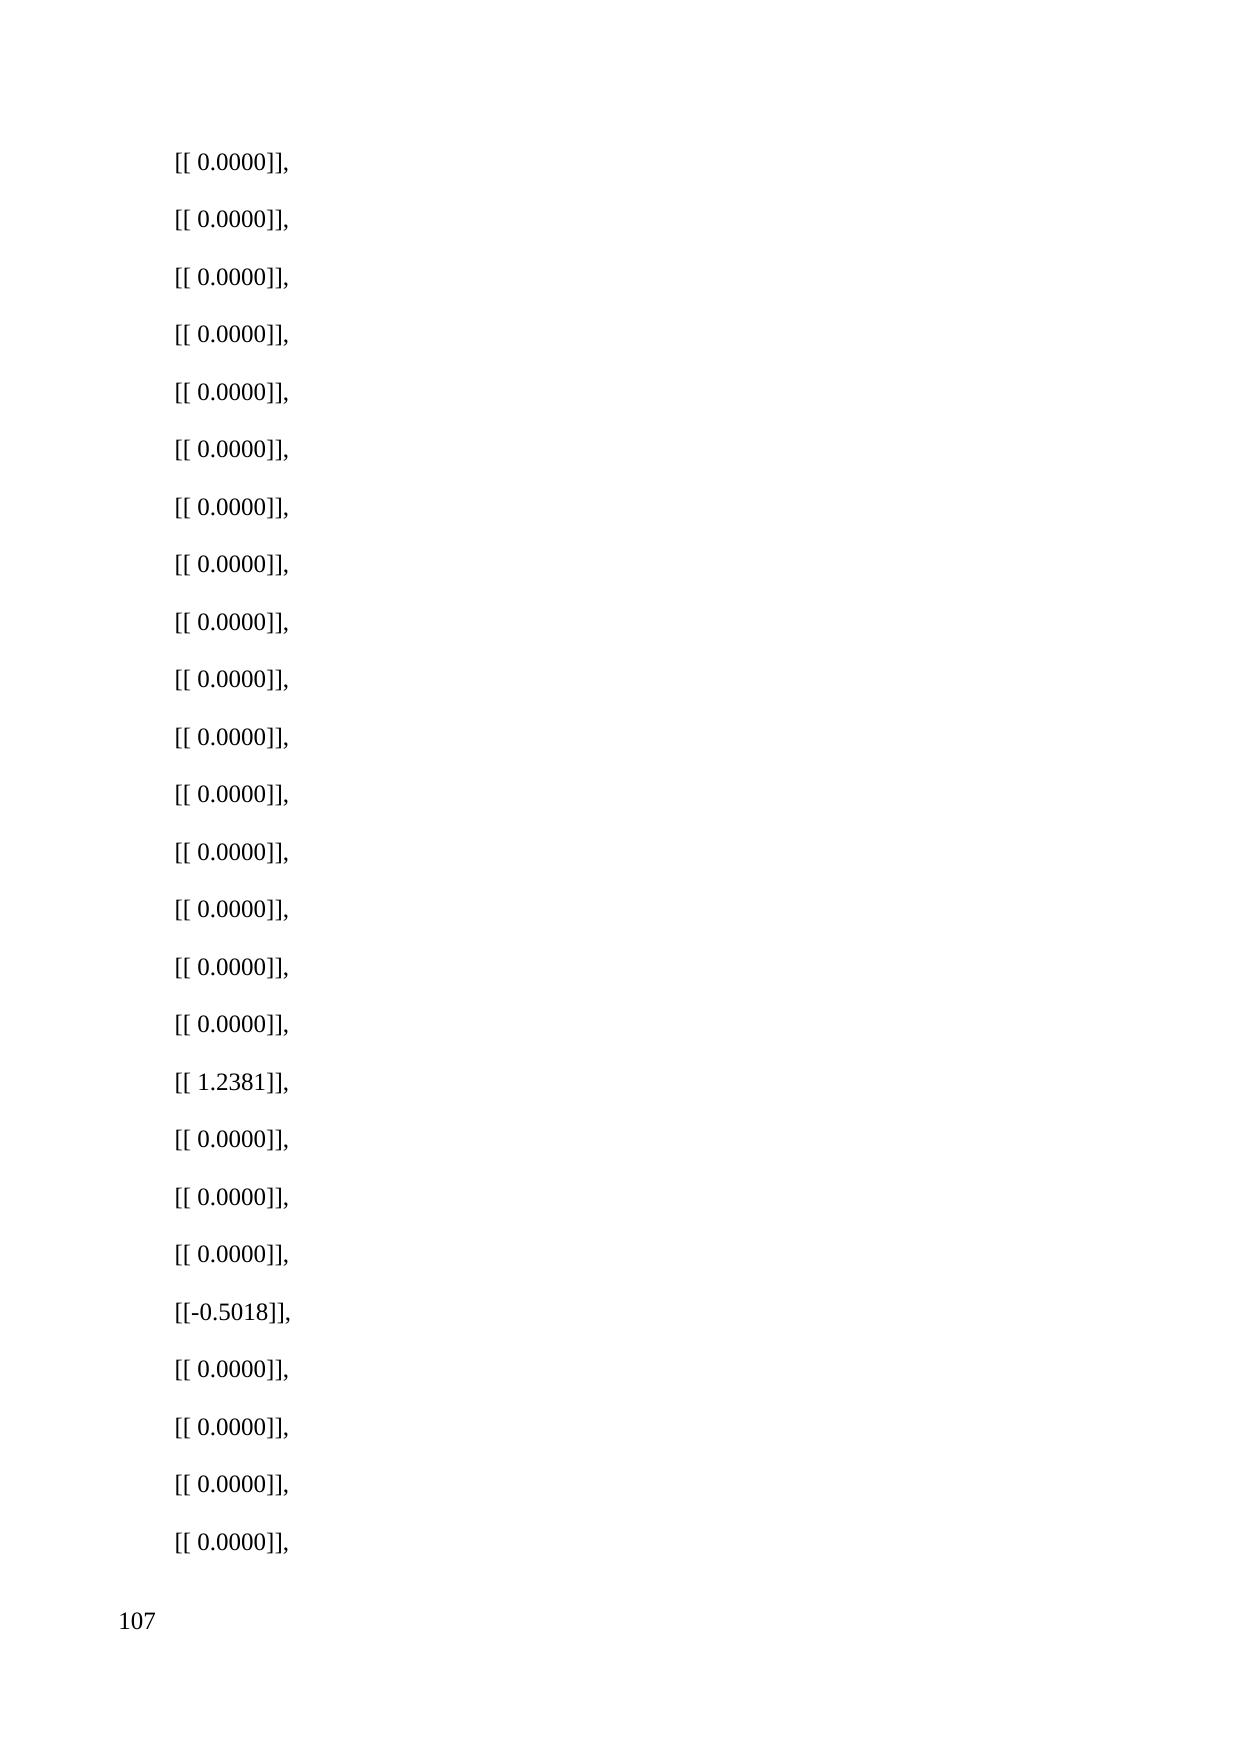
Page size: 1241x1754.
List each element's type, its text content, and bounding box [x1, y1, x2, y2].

text [[ 0.0000]], [118, 319, 1122, 348]
text [[ 0.0000]], [118, 779, 1122, 808]
text [[ 0.0000]], [118, 262, 1122, 291]
text [[ 1.2381]], [118, 1067, 1122, 1096]
text [[ 0.0000]], [118, 1412, 1122, 1441]
text [[ 0.0000]], [118, 204, 1122, 233]
text [[ 0.0000]], [118, 607, 1122, 636]
text [[ 0.0000]], [118, 1182, 1122, 1211]
text [[-0.5018]], [118, 1297, 1122, 1326]
text [[ 0.0000]], [118, 147, 1122, 176]
text [[ 0.0000]], [118, 434, 1122, 463]
text [[ 0.0000]], [118, 1009, 1122, 1038]
text [[ 0.0000]], [118, 1354, 1122, 1383]
text [[ 0.0000]], [118, 664, 1122, 693]
text [[ 0.0000]], [118, 952, 1122, 981]
text [[ 0.0000]], [118, 549, 1122, 578]
text [[ 0.0000]], [118, 837, 1122, 866]
text [[ 0.0000]], [118, 1527, 1122, 1556]
text [[ 0.0000]], [118, 1124, 1122, 1153]
text [[ 0.0000]], [118, 722, 1122, 751]
text [[ 0.0000]], [118, 492, 1122, 521]
text [[ 0.0000]], [118, 1469, 1122, 1498]
text [[ 0.0000]], [118, 377, 1122, 406]
text [[ 0.0000]], [118, 894, 1122, 923]
text [[ 0.0000]], [118, 1239, 1122, 1268]
